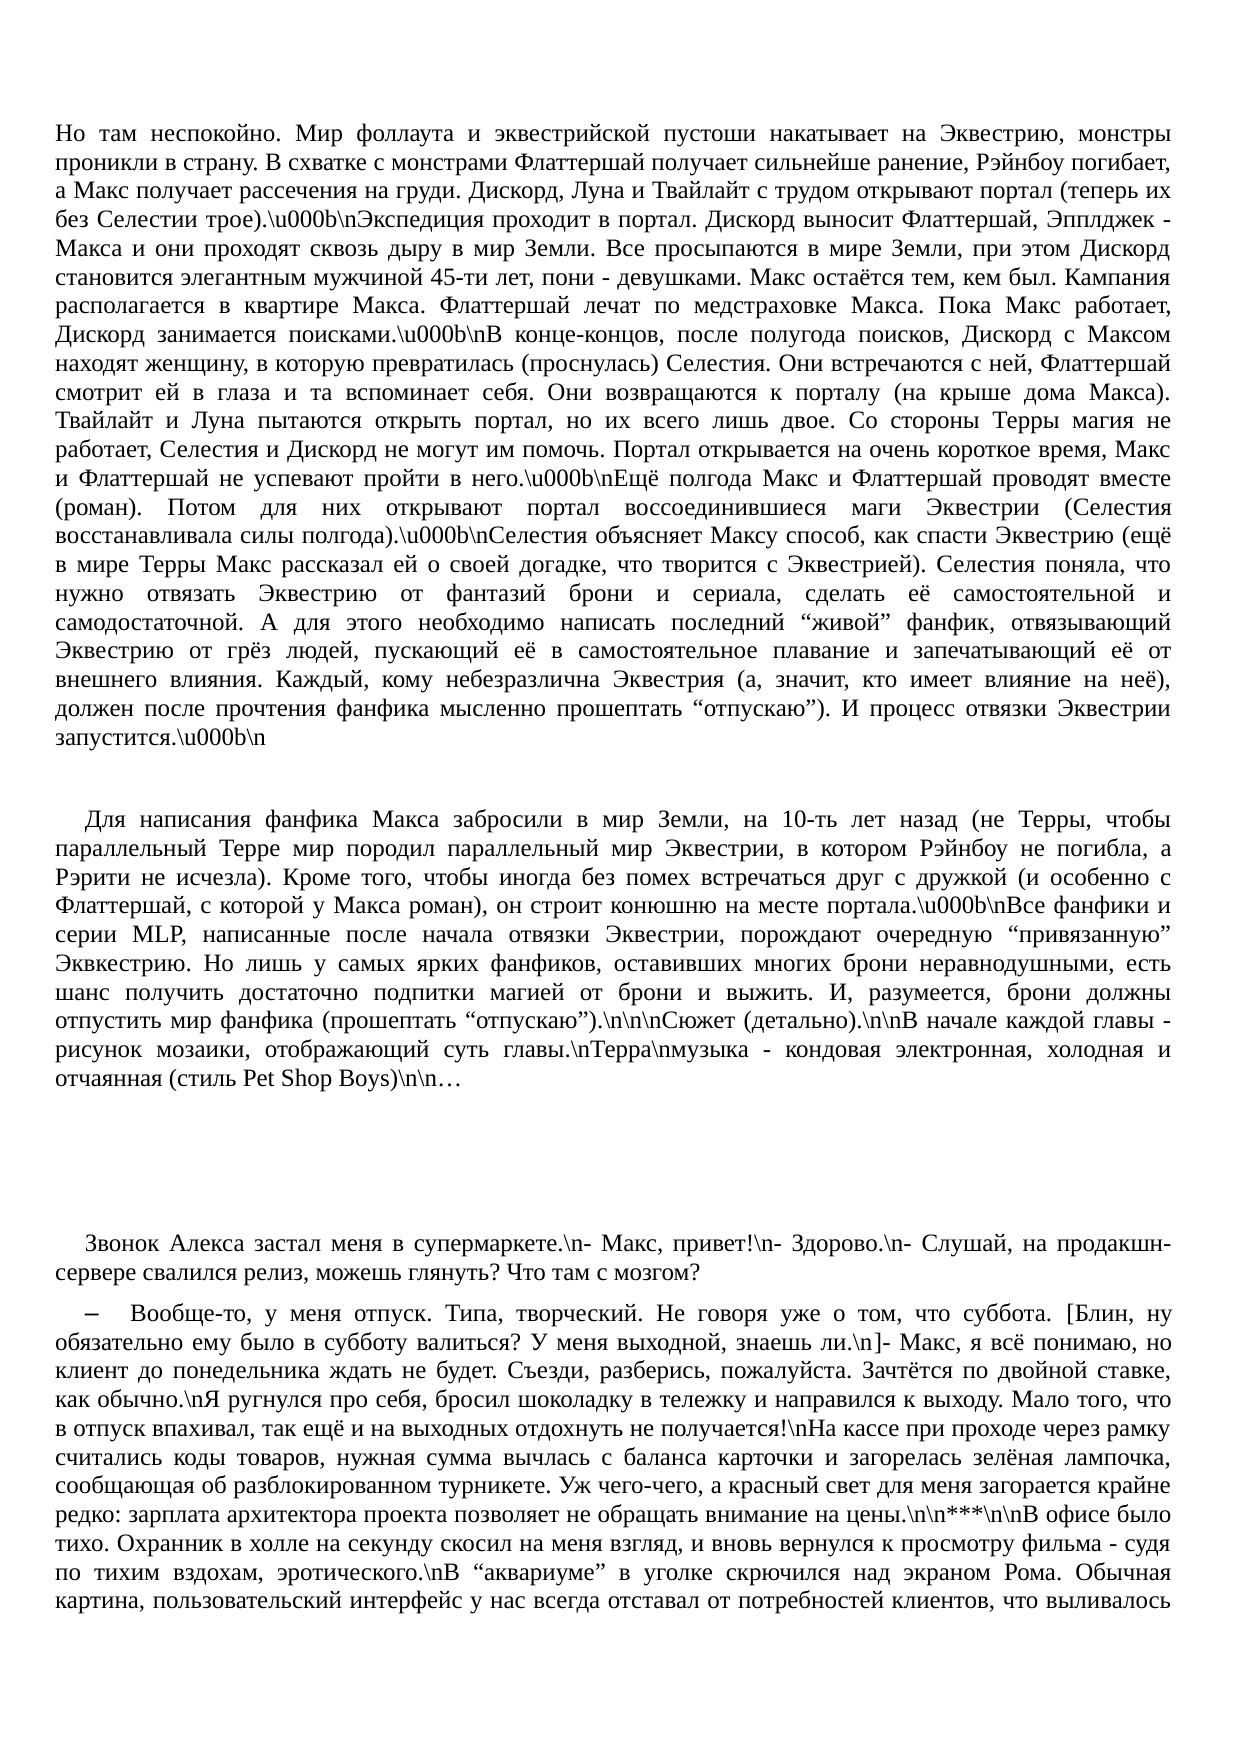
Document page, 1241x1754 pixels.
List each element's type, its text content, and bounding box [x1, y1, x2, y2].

text Звонок Алекса застал меня в супермаркете.\n- Макс, привет!\n- Здорово.\n- Слушай, на продакшн-сервере свалился релиз, можешь глянуть? Что там с мозгом? [55, 1228, 1172, 1286]
text Для написания фанфика Макса забросили в мир Земли, на 10-ть лет назад (не Терры, чтобы параллельный Терре мир породил параллельный мир Эквестрии, в котором Рэйнбоу не погибла, а Рэрити не исчезла). Кроме того, чтобы иногда без помех встречаться друг с дружкой (и особенно с Флаттершай, с которой у Макса роман), он строит конюшню на месте портала.\u000b\nВсе фанфики и серии MLP, написанные после начала отвязки Эквестрии, порождают очередную “привязанную” Эквкестрию. Но лишь у самых ярких фанфиков, оставивших многих брони неравнодушными, есть шанс получить достаточно подпитки магией от брони и выжить. И, разумеется, брони должны отпустить мир фанфика (прошептать “отпускаю”).\n\n\nСюжет (детально).\n\nВ начале каждой главы - рисунок мозаики, отображающий суть главы.\nТерра\nмузыка - кондовая электронная, холодная и отчаянная (стиль Pet Shop Boys)\n\n… [55, 804, 1172, 1092]
text Но там неспокойно. Мир фоллаута и эквестрийской пустоши накатывает на Эквестрию, монстры проникли в страну. В схватке с монстрами Флаттершай получает сильнейше ранение, Рэйнбоу погибает, а Макс получает рассечения на груди. Дискорд, Луна и Твайлайт с трудом открывают портал (теперь их без Селестии трое).\u000b\nЭкспедиция проходит в портал. Дискорд выносит Флаттершай, Эпплджек - Макса и они проходят сквозь дыру в мир Земли. Все просыпаются в мире Земли, при этом Дискорд становится элегантным мужчиной 45-ти лет, пони - девушками. Макс остаётся тем, кем был. Кампания располагается в квартире Макса. Флаттершай лечат по медстраховке Макса. Пока Макс работает, Дискорд занимается поисками.\u000b\nВ конце-концов, после полугода поисков, Дискорд с Максом находят женщину, в которую превратилась (проснулась) Селестия. Они встречаются с ней, Флаттершай смотрит ей в глаза и та вспоминает себя. Они возвращаются к порталу (на крыше дома Макса). Твайлайт и Луна пытаются открыть портал, но их всего лишь двое. Со стороны Терры магия не работает, Селестия и Дискорд не могут им помочь. Портал открывается на очень короткое время, Макс и Флаттершай не успевают пройти в него.\u000b\nЕщё полгода Макс и Флаттершай проводят вместе (роман). Потом для них открывают портал воссоединившиеся маги Эквестрии (Селестия восстанавливала силы полгода).\u000b\nСелестия объясняет Максу способ, как спасти Эквестрию (ещё в мире Терры Макс рассказал ей о своей догадке, что творится с Эквестрией). Селестия поняла, что нужно отвязать Эквестрию от фантазий брони и сериала, сделать её самостоятельной и самодостаточной. А для этого необходимо написать последний “живой” фанфик, отвязывающий Эквестрию от грёз людей, пускающий её в самостоятельное плавание и запечатывающий её от внешнего влияния. Каждый, кому небезразлична Эквестрия (а, значит, кто имеет влияние на неё), должен после прочтения фанфика мысленно прошептать “отпускаю”). И процесс отвязки Эквестрии запустится.\u000b\n [55, 118, 1172, 751]
list Вообще-то, у меня отпуск. Типа, творческий. Не говоря уже о том, что суббота. [Блин, ну обязательно ему было в субботу валиться? У меня выходной, знаешь ли.\n]- Макс, я всё понимаю, но клиент до понедельника ждать не будет. Съезди, разберись, пожалуйста. Зачтётся по двойной ставке, как обычно.\nЯ ругнулся про себя, бросил шоколадку в тележку и направился к выходу. Мало того, что в отпуск впахивал, так ещё и на выходных отдохнуть не получается!\nНа кассе при проходе через рамку считались коды товаров, нужная сумма вычлась с баланса карточки и загорелась зелёная лампочка, сообщающая об разблокированном турникете. Уж чего-чего, а красный свет для меня загорается крайне редко: зарплата архитектора проекта позволяет не обращать внимание на цены.\n\n***\n\nВ офисе было тихо. Охранник в холле на секунду скосил на меня взгляд, и вновь вернулся к просмотру фильма - судя по тихим вздохам, эротического.\nВ “аквариуме” в уголке скрючился над экраном Рома. Обычная картина, пользовательский интерфейс у нас всегда отставал от потребностей клиентов, что выливалось [55, 1298, 1172, 1614]
